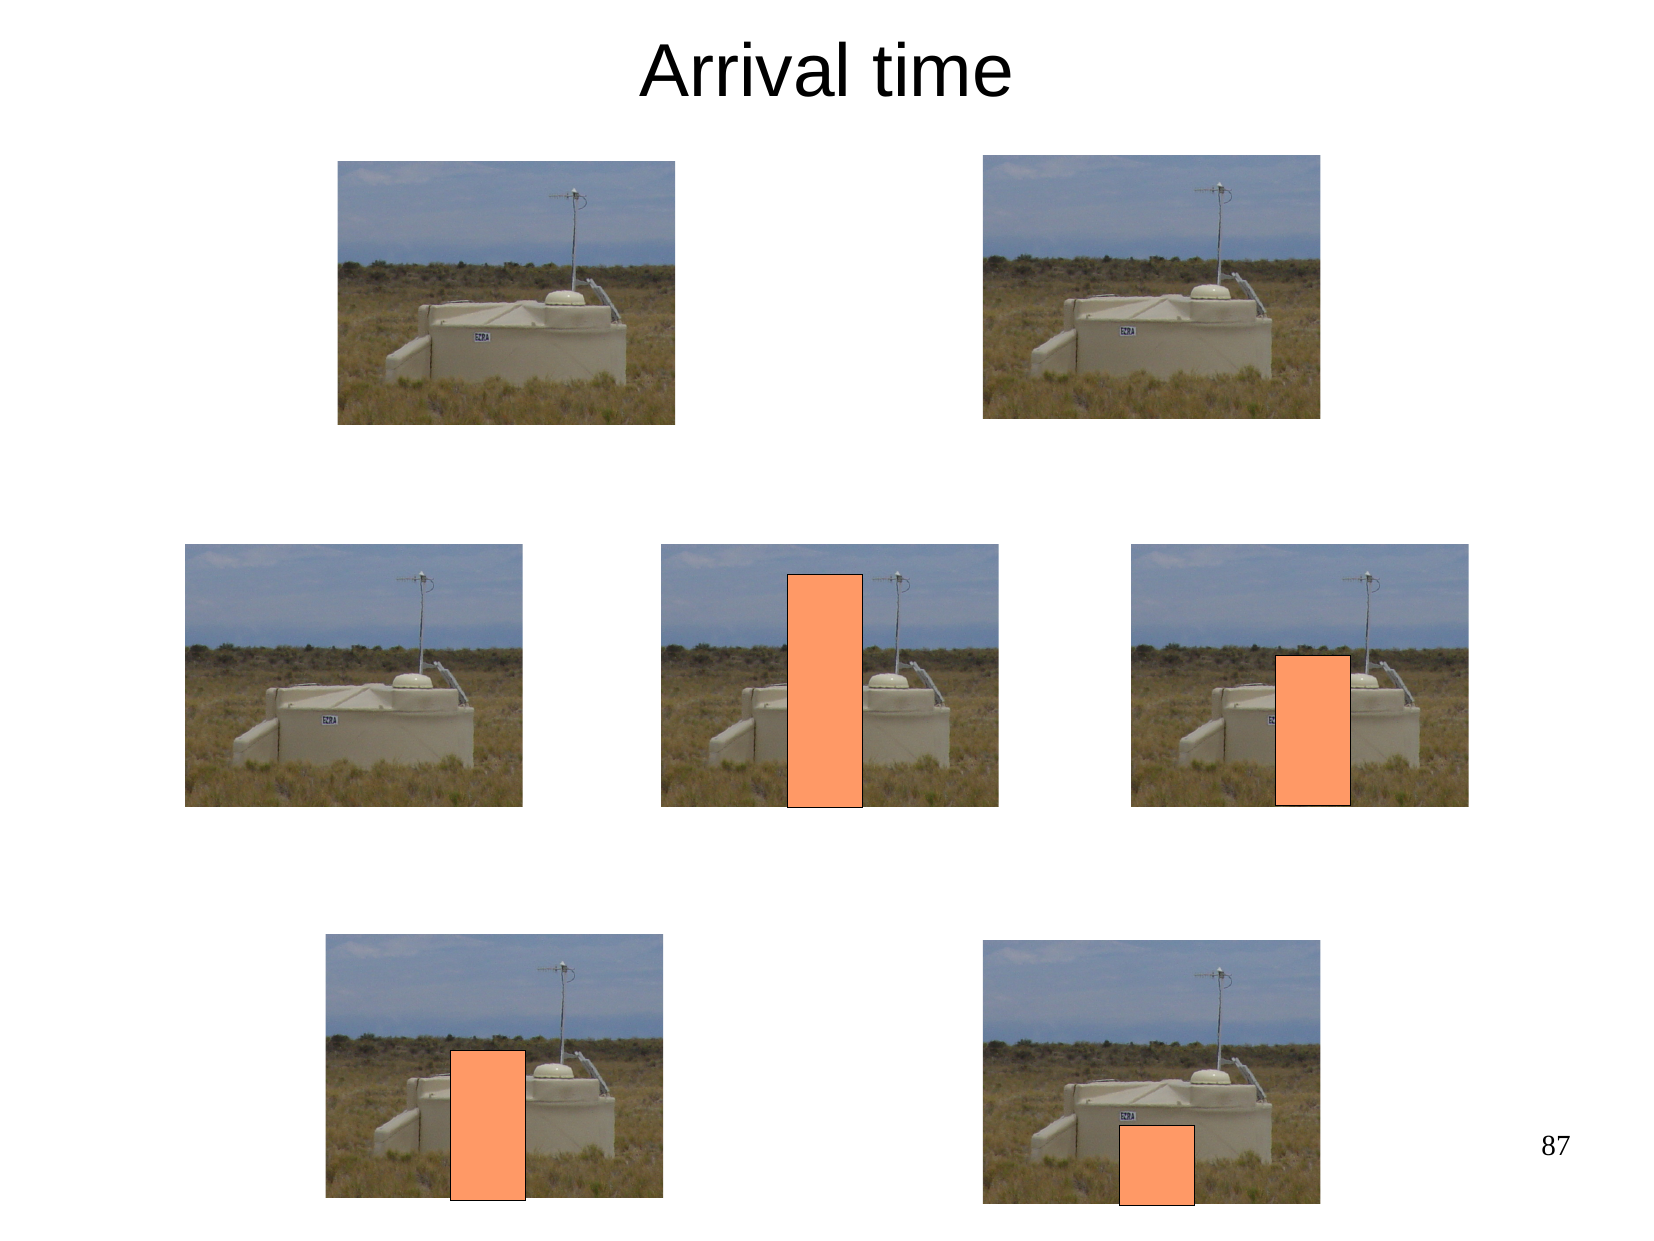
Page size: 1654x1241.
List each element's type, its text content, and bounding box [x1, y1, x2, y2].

title Arrival time [82, 0, 1571, 167]
picture [982, 167, 1321, 419]
picture [337, 167, 676, 425]
picture [185, 544, 523, 807]
picture [325, 934, 664, 1198]
text_box [787, 574, 863, 808]
text_box [1119, 1125, 1195, 1206]
text_box [450, 1050, 526, 1201]
text_box [1275, 655, 1351, 806]
picture [982, 940, 1321, 1204]
picture [1131, 544, 1469, 807]
picture [661, 544, 999, 807]
